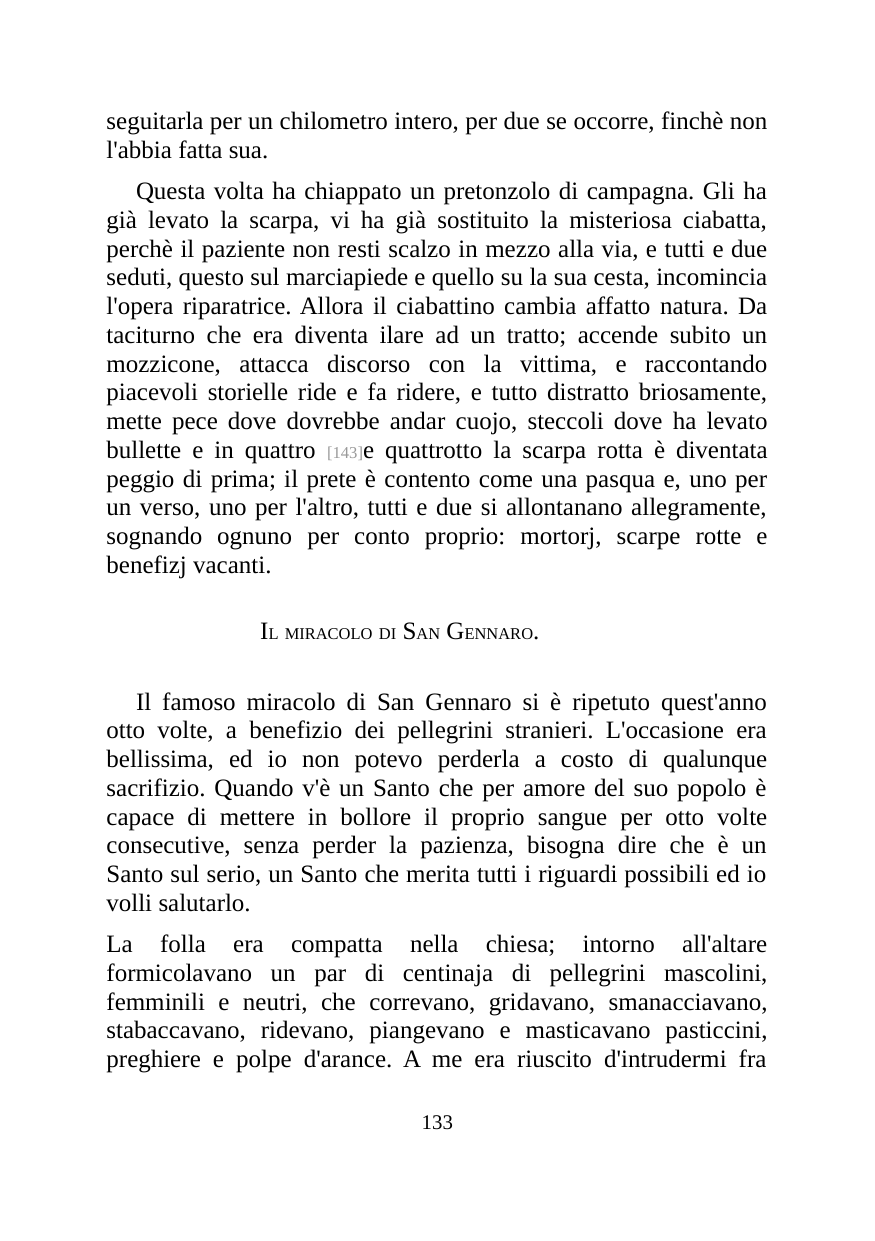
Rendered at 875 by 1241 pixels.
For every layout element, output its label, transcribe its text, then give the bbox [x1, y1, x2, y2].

text Questa volta ha chiappato un pretonzolo di campagna. Gli ha già levato la scarpa, vi ha già sostituito la misteriosa ciabatta, perchè il paziente non resti scalzo in mezzo alla via, e tutti e due seduti, questo sul marciapiede e quello su la sua cesta, incomincia l'opera riparatrice. Allora il ciabattino cambia affatto natura. Da taciturno che era diventa ilare ad un tratto; accende subito un mozzicone, attacca discorso con la vittima, e raccontando piacevoli storielle ride e fa ridere, e tutto distratto briosamente, mette pece dove dovrebbe andar cuojo, steccoli dove ha levato bullette e in quattro [143]e quattrotto la scarpa rotta è diventata peggio di prima; il prete è contento come una pasqua e, uno per un verso, uno per l'altro, tutti e due si allontanano allegramente, sognando ognuno per conto proprio: mortorj, scarpe rotte e benefizj vacanti. [106, 176, 768, 579]
subtitle Il miracolo di San Gennaro. [155, 616, 644, 645]
text seguitarla per un chilometro intero, per due se occorre, finchè non l'abbia fatta sua. [106, 106, 768, 164]
text Il famoso miracolo di San Gennaro si è ripetuto quest'anno otto volte, a benefizio dei pellegrini stranieri. L'occasione era bellissima, ed io non potevo perderla a costo di qualunque sacrifizio. Quando v'è un Santo che per amore del suo popolo è capace di mettere in bollore il proprio sangue per otto volte consecutive, senza perder la pazienza, bisogna dire che è un Santo sul serio, un Santo che merita tutti i riguardi possibili ed io volli salutarlo. [106, 687, 768, 917]
text La folla era compatta nella chiesa; intorno all'altare formicolavano un par di centinaja di pellegrini mascolini, femminili e neutri, che correvano, gridavano, smanacciavano, stabaccavano, ridevano, piangevano e masticavano pasticcini, preghiere e polpe d'arance. A me era riuscito d'intrudermi fra [106, 929, 768, 1073]
